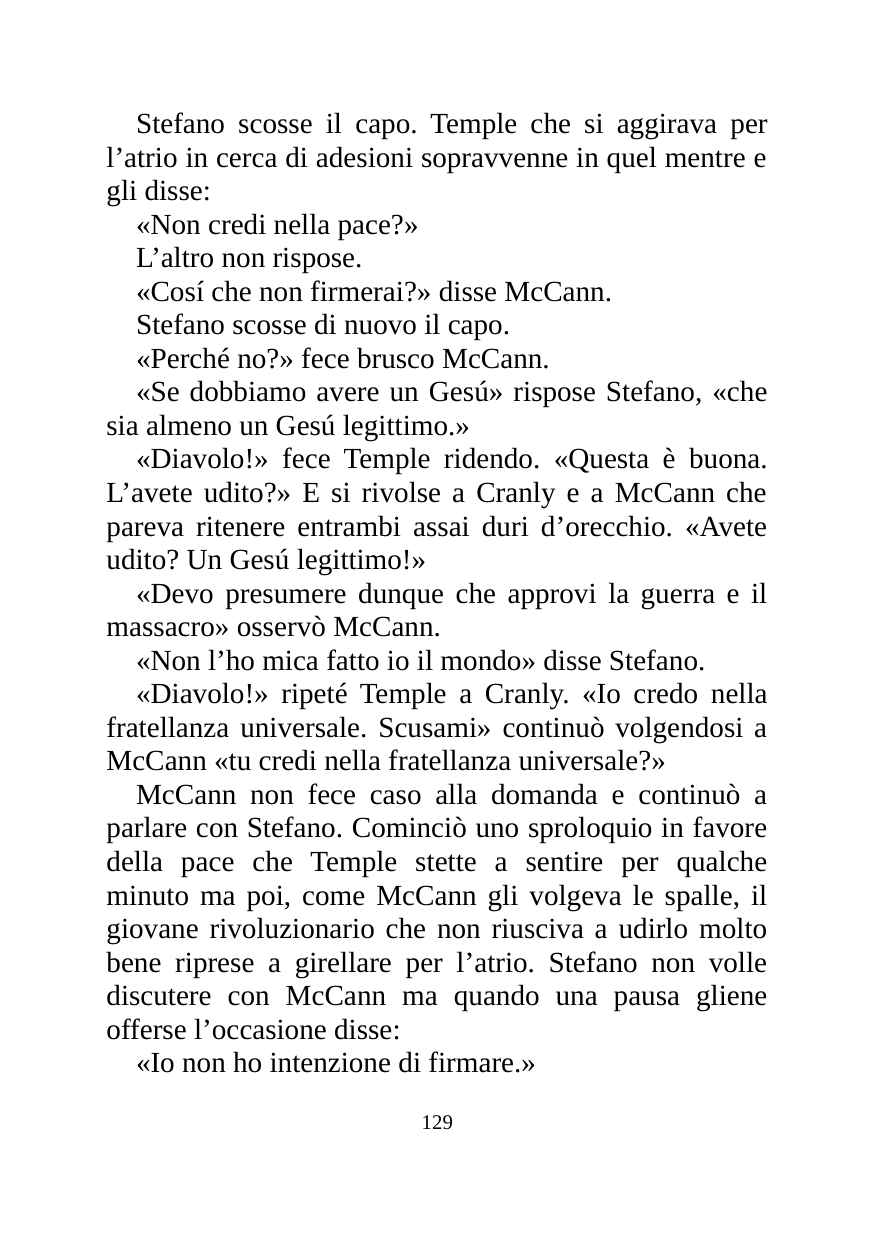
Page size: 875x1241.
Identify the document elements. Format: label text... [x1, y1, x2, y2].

text «Cosí che non firmerai?» disse McCann. [106, 274, 768, 307]
text «Non l’ho mica fatto io il mondo» disse Stefano. [106, 643, 768, 676]
text «Io non ho intenzione di firmare.» [106, 1045, 768, 1079]
text «Perché no?» fece brusco McCann. [106, 341, 768, 374]
text L’altro non rispose. [106, 240, 768, 274]
text Stefano scosse il capo. Temple che si aggirava per l’atrio in cerca di adesioni sopravvenne in quel mentre e gli disse: [106, 106, 768, 207]
text «Diavolo!» ripeté Temple a Cranly. «Io credo nella fratellanza universale. Scusami» continuò volgendosi a McCann «tu credi nella fratellanza universale?» [106, 676, 768, 777]
text McCann non fece caso alla domanda e continuò a parlare con Stefano. Cominciò uno sproloquio in favore della pace che Temple stette a sentire per qualche minuto ma poi, come McCann gli volgeva le spalle, il giovane rivoluzionario che non riusciva a udirlo molto bene riprese a girellare per l’atrio. Stefano non volle discutere con McCann ma quando una pausa gliene offerse l’occasione disse: [106, 777, 768, 1045]
text Stefano scosse di nuovo il capo. [106, 307, 768, 341]
text «Se dobbiamo avere un Gesú» rispose Stefano, «che sia almeno un Gesú legittimo.» [106, 374, 768, 442]
text «Non credi nella pace?» [106, 207, 768, 240]
text «Devo presumere dunque che approvi la guerra e il massacro» osservò McCann. [106, 576, 768, 643]
text «Diavolo!» fece Temple ridendo. «Questa è buona. L’avete udito?» E si rivolse a Cranly e a McCann che pareva ritenere entrambi assai duri d’orecchio. «Avete udito? Un Gesú legittimo!» [106, 442, 768, 576]
